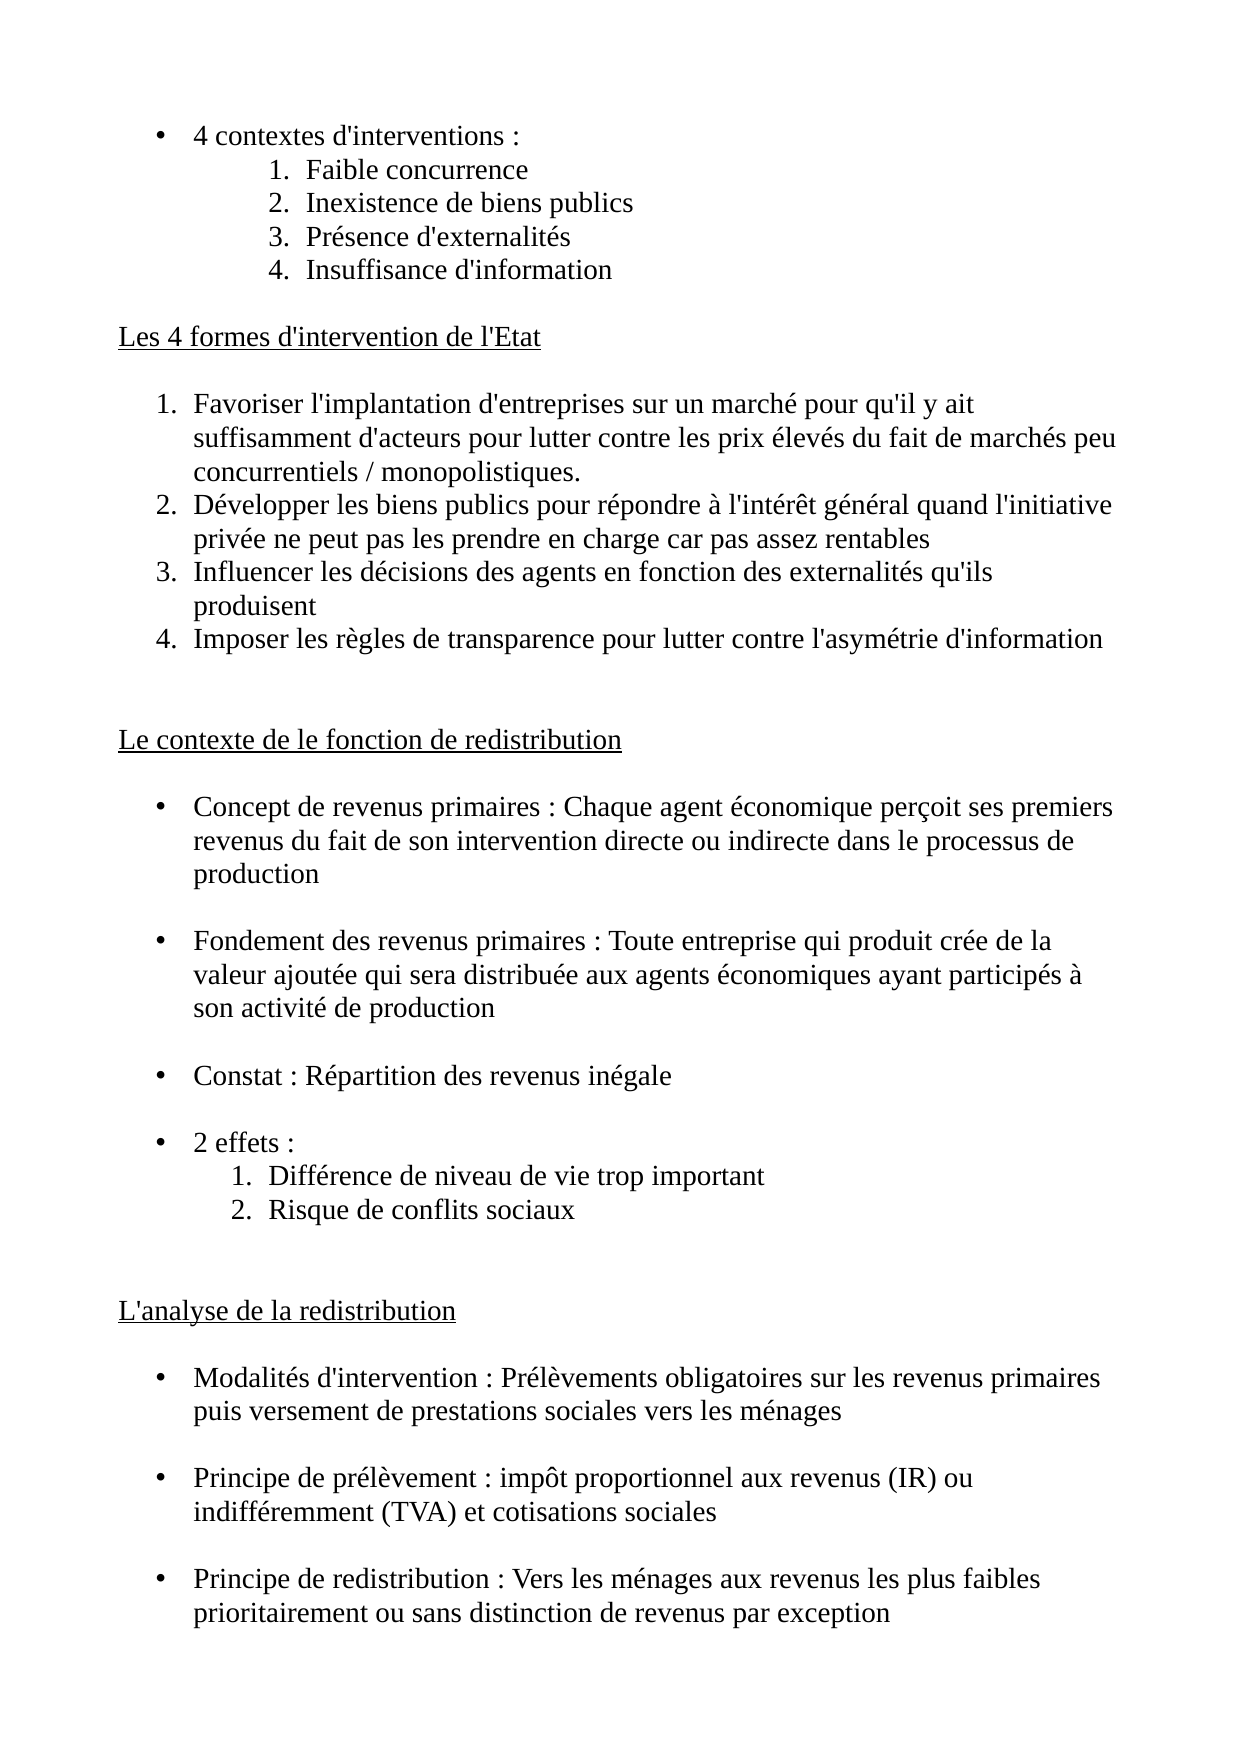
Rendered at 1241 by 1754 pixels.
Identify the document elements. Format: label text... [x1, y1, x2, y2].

list Différence de niveau de vie trop important [231, 1158, 1122, 1192]
list Constat : Répartition des revenus inégale [156, 1058, 1122, 1091]
list Insuffisance d'information [268, 252, 1122, 286]
list Fondement des revenus primaires : Toute entreprise qui produit crée de la valeur ajoutée qui sera distribuée aux agents économiques ayant participés à son activité de production [156, 923, 1122, 1024]
list Modalités d'intervention : Prélèvements obligatoires sur les revenus primaires puis versement de prestations sociales vers les ménages [156, 1360, 1122, 1427]
list Principe de prélèvement : impôt proportionnel aux revenus (IR) ou indifféremment (TVA) et cotisations sociales [156, 1460, 1122, 1528]
list Favoriser l'implantation d'entreprises sur un marché pour qu'il y ait suffisamment d'acteurs pour lutter contre les prix élevés du fait de marchés peu concurrentiels / monopolistiques. [156, 387, 1122, 487]
list Concept de revenus primaires : Chaque agent économique perçoit ses premiers revenus du fait de son intervention directe ou indirecte dans le processus de production [156, 789, 1122, 890]
list Imposer les règles de transparence pour lutter contre l'asymétrie d'information [156, 621, 1122, 655]
text L'analyse de la redistribution [118, 1293, 1122, 1326]
list Principe de redistribution : Vers les ménages aux revenus les plus faibles prioritairement ou sans distinction de revenus par exception [156, 1561, 1122, 1628]
list 4 contextes d'interventions : [156, 118, 1122, 152]
list Faible concurrence [268, 152, 1122, 185]
text Le contexte de le fonction de redistribution [118, 722, 1122, 756]
list Développer les biens publics pour répondre à l'intérêt général quand l'initiative privée ne peut pas les prendre en charge car pas assez rentables [156, 487, 1122, 554]
list Risque de conflits sociaux [231, 1192, 1122, 1226]
list Inexistence de biens publics [268, 185, 1122, 219]
list Influencer les décisions des agents en fonction des externalités qu'ils produisent [156, 554, 1122, 621]
list 2 effets : [156, 1125, 1122, 1158]
list Présence d'externalités [268, 219, 1122, 252]
text Les 4 formes d'intervention de l'Etat [118, 319, 1122, 353]
